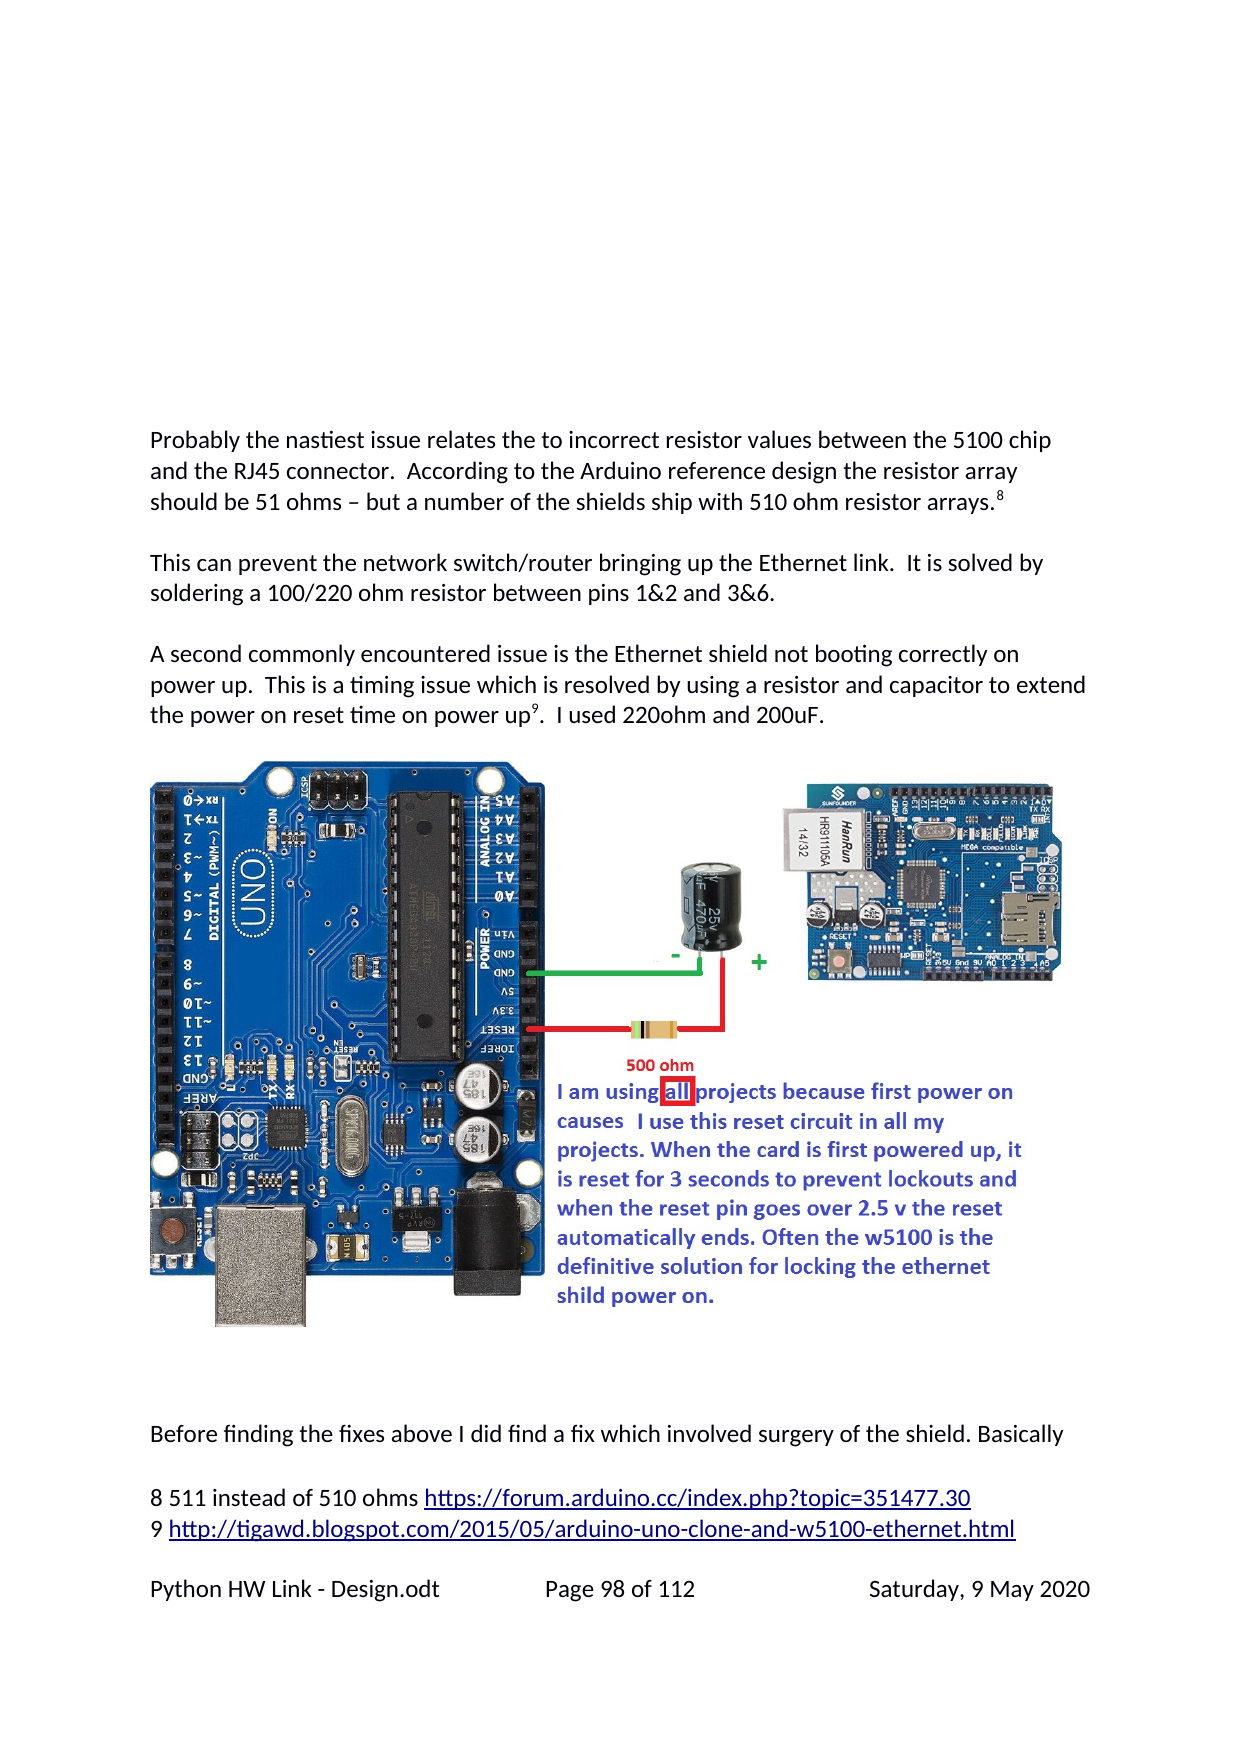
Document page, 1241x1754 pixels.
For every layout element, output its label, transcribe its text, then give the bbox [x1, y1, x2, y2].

text A second commonly encountered issue is the Ethernet shield not booting correctly on power up. This is a timing issue which is resolved by using a resistor and capacitor to extend the power on reset time on power up. I used 220ohm and 200uF. [150, 638, 1090, 730]
text 511 instead of 510 ohms https://forum.arduino.cc/index.php?topic=351477.30 [150, 1482, 1090, 1513]
text http://tigawd.blogspot.com/2015/05/arduino-uno-clone-and-w5100-ethernet.html [150, 1513, 1090, 1543]
text Probably the nastiest issue relates the to incorrect resistor values between the 5100 chip and the RJ45 connector. According to the Arduino reference design the resistor array should be 51 ohms – but a number of the shields ship with 510 ohm resistor arrays. [150, 425, 1090, 516]
text This can prevent the network switch/router bringing up the Ethernet link. It is solved by soldering a 100/220 ohm resistor between pins 1&2 and 3&6. [150, 547, 1090, 608]
picture [150, 760, 1091, 1327]
text Before finding the fixes above I did find a fix which involved surgery of the shield. Basically [150, 1418, 1090, 1448]
